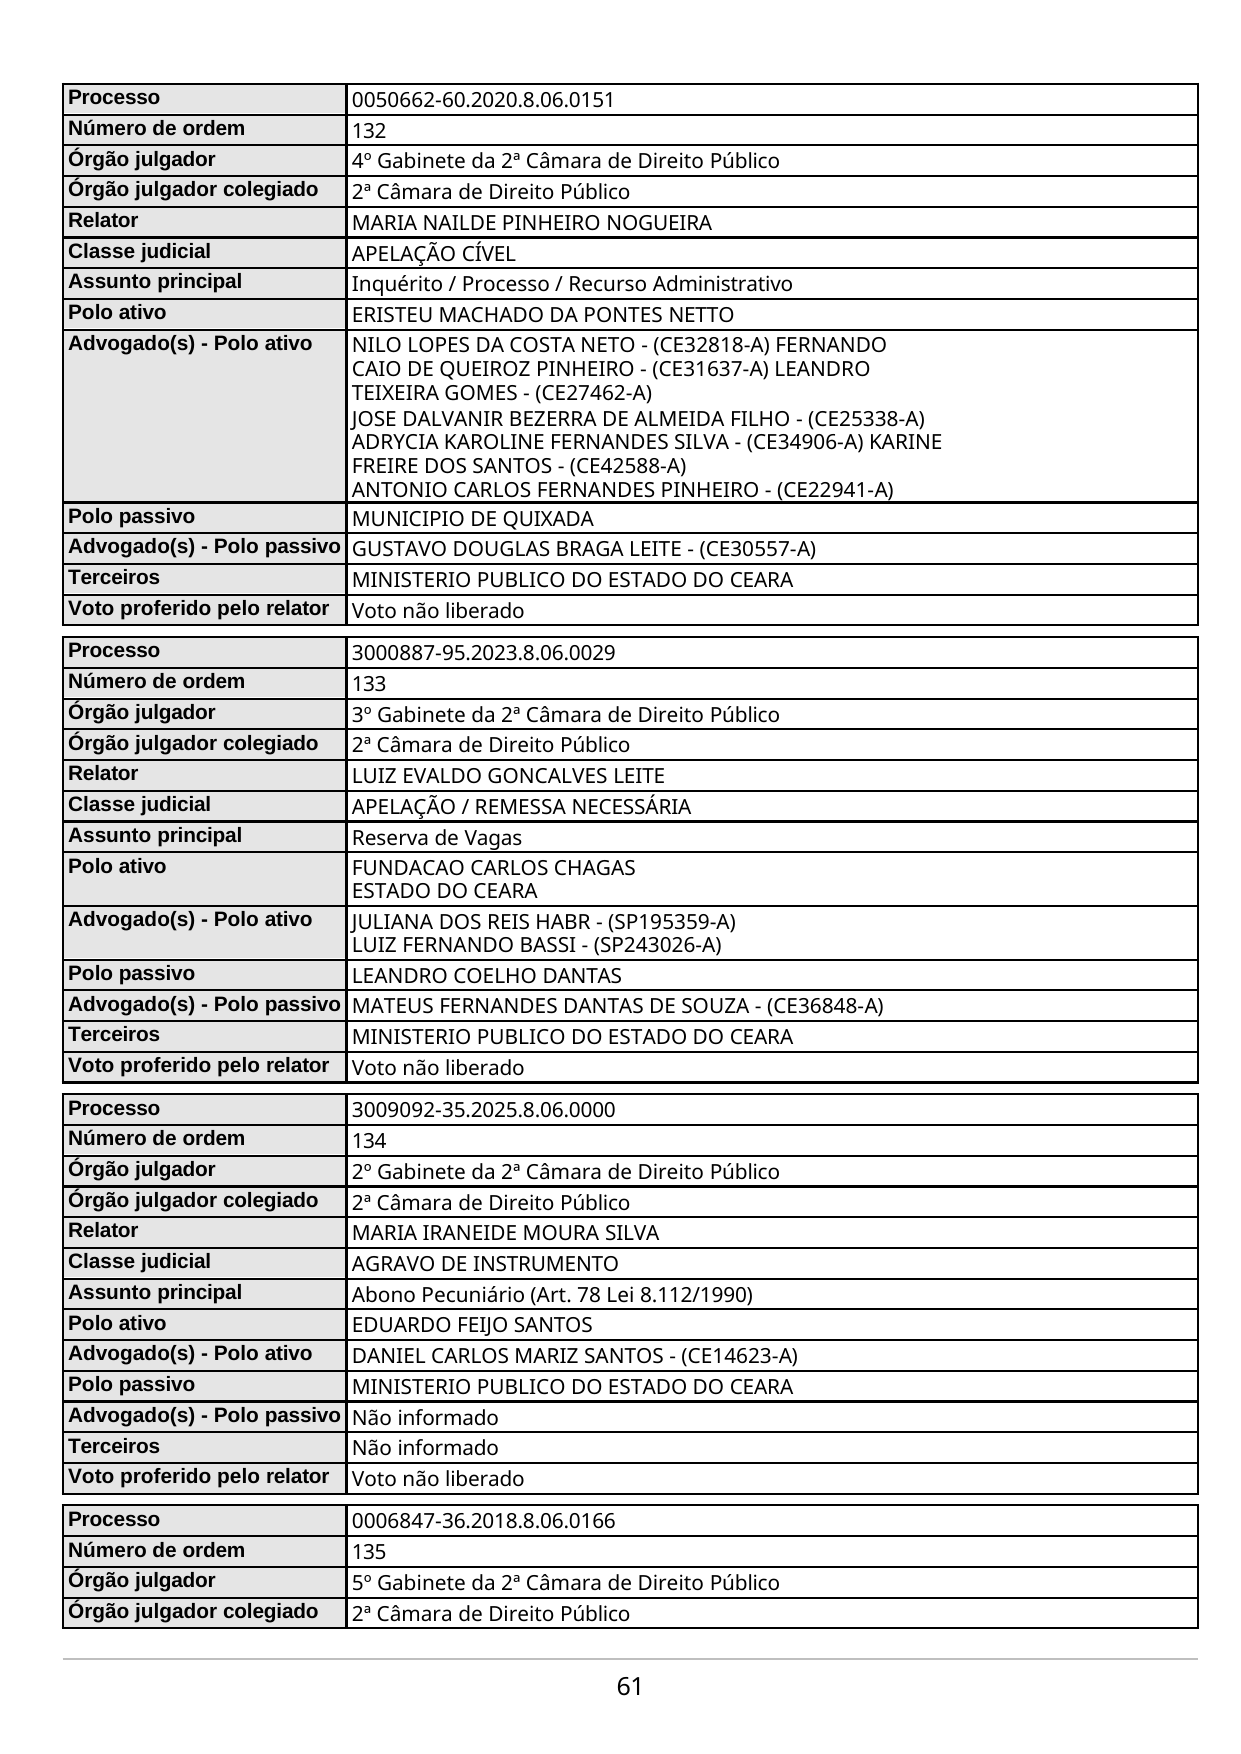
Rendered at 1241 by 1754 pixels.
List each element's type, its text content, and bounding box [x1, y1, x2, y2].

table_header 0050662-60.2020.8.06.0151 [348, 85, 1197, 113]
table_cell Classe judicial [64, 1249, 345, 1277]
table_cell Órgão julgador [64, 1157, 345, 1185]
table_cell Órgão julgador [64, 1568, 345, 1597]
table_cell MATEUS FERNANDES DANTAS DE SOUZA - (CE36848-A) [348, 991, 1197, 1020]
table_cell Número de ordem [64, 669, 345, 697]
table_cell Voto proferido pelo relator [64, 1053, 345, 1081]
table_cell 5º Gabinete da 2ª Câmara de Direito Público [348, 1568, 1197, 1597]
table_cell Polo ativo [64, 1310, 345, 1339]
table_header Processo [64, 638, 345, 667]
table_cell Inquérito / Processo / Recurso Administrativo [348, 269, 1197, 298]
table_cell MINISTERIO PUBLICO DO ESTADO DO CEARA [348, 565, 1197, 593]
table_cell 2ª Câmara de Direito Público [348, 1188, 1197, 1216]
table_cell Classe judicial [64, 792, 345, 820]
table_cell 3º Gabinete da 2ª Câmara de Direito Público [348, 700, 1197, 728]
table_cell EDUARDO FEIJO SANTOS [348, 1310, 1197, 1339]
table_cell MARIA IRANEIDE MOURA SILVA [348, 1218, 1197, 1247]
table_cell Não informado [348, 1433, 1197, 1462]
table_cell Terceiros [64, 1022, 345, 1051]
table_cell Terceiros [64, 1433, 345, 1462]
table_cell Polo ativo [64, 300, 345, 328]
table_cell Órgão julgador colegiado [64, 1599, 345, 1627]
table_cell Reserva de Vagas [348, 823, 1197, 851]
table_cell LEANDRO COELHO DANTAS [348, 961, 1197, 989]
table_cell Número de ordem [64, 1537, 345, 1566]
table_cell JULIANA DOS REIS HABR - (SP195359-A) LUIZ FERNANDO BASSI - (SP243026-A) [348, 907, 1197, 958]
table_header 3000887-95.2023.8.06.0029 [348, 638, 1197, 667]
table_cell Advogado(s) - Polo ativo [64, 907, 345, 958]
table_cell Abono Pecuniário (Art. 78 Lei 8.112/1990) [348, 1280, 1197, 1308]
table_cell 134 [348, 1126, 1197, 1154]
table_cell Classe judicial [64, 239, 345, 267]
table_cell 133 [348, 669, 1197, 697]
table_cell 2º Gabinete da 2ª Câmara de Direito Público [348, 1157, 1197, 1185]
table_cell 2ª Câmara de Direito Público [348, 177, 1197, 206]
table_cell Relator [64, 1218, 345, 1247]
table_cell Voto não liberado [348, 1053, 1197, 1081]
table_cell ERISTEU MACHADO DA PONTES NETTO [348, 300, 1197, 328]
table_cell Voto proferido pelo relator [64, 1464, 345, 1493]
table_cell Relator [64, 761, 345, 790]
table_cell Polo passivo [64, 961, 345, 989]
table_cell Número de ordem [64, 1126, 345, 1154]
table_cell APELAÇÃO / REMESSA NECESSÁRIA [348, 792, 1197, 820]
table_cell Polo ativo [64, 853, 345, 905]
table_cell 135 [348, 1537, 1197, 1566]
table_cell Órgão julgador [64, 700, 345, 728]
table_cell Órgão julgador [64, 146, 345, 175]
table_cell MARIA NAILDE PINHEIRO NOGUEIRA [348, 208, 1197, 236]
table_cell Órgão julgador colegiado [64, 177, 345, 206]
table_cell Assunto principal [64, 1280, 345, 1308]
table_cell GUSTAVO DOUGLAS BRAGA LEITE - (CE30557-A) [348, 534, 1197, 563]
table_cell Assunto principal [64, 823, 345, 851]
table_cell Número de ordem [64, 116, 345, 144]
table_cell DANIEL CARLOS MARIZ SANTOS - (CE14623-A) [348, 1341, 1197, 1370]
table_cell MINISTERIO PUBLICO DO ESTADO DO CEARA [348, 1372, 1197, 1400]
table_cell Advogado(s) - Polo passivo [64, 1403, 345, 1431]
table_header 0006847-36.2018.8.06.0166 [348, 1506, 1197, 1535]
table_cell Advogado(s) - Polo passivo [64, 991, 345, 1020]
table_cell Voto não liberado [348, 1464, 1197, 1493]
table_cell Voto proferido pelo relator [64, 596, 345, 624]
table_cell Não informado [348, 1403, 1197, 1431]
table_cell LUIZ EVALDO GONCALVES LEITE [348, 761, 1197, 790]
table_cell Órgão julgador colegiado [64, 1188, 345, 1216]
table_cell Advogado(s) - Polo ativo [64, 331, 345, 501]
table_cell FUNDACAO CARLOS CHAGAS ESTADO DO CEARA [348, 853, 1197, 905]
table_cell NILO LOPES DA COSTA NETO - (CE32818-A) FERNANDO CAIO DE QUEIROZ PINHEIRO - (CE31637-A) LEANDRO TEIXEIRA GOMES - (CE27462-A) JOSE DALVANIR BEZERRA DE ALMEIDA FILHO - (CE25338-A) ADRYCIA KAROLINE FERNANDES SILVA - (CE34906-A) KARINE FREIRE DOS SANTOS - (CE42588-A) ANTONIO CARLOS FERNANDES PINHEIRO - (CE22941-A) [348, 331, 1197, 501]
table_cell APELAÇÃO CÍVEL [348, 239, 1197, 267]
table_cell 132 [348, 116, 1197, 144]
table_cell MUNICIPIO DE QUIXADA [348, 504, 1197, 532]
table_cell Polo passivo [64, 504, 345, 532]
table_cell Advogado(s) - Polo passivo [64, 534, 345, 563]
table_header 3009092-35.2025.8.06.0000 [348, 1095, 1197, 1124]
table_cell Assunto principal [64, 269, 345, 298]
table_cell 2ª Câmara de Direito Público [348, 730, 1197, 759]
table_cell Terceiros [64, 565, 345, 593]
table_cell Órgão julgador colegiado [64, 730, 345, 759]
table_cell Polo passivo [64, 1372, 345, 1400]
table_cell Relator [64, 208, 345, 236]
table_cell 4º Gabinete da 2ª Câmara de Direito Público [348, 146, 1197, 175]
table_header Processo [64, 85, 345, 113]
table_header Processo [64, 1095, 345, 1124]
table_cell Advogado(s) - Polo ativo [64, 1341, 345, 1370]
table_cell AGRAVO DE INSTRUMENTO [348, 1249, 1197, 1277]
table_cell 2ª Câmara de Direito Público [348, 1599, 1197, 1627]
table_cell MINISTERIO PUBLICO DO ESTADO DO CEARA [348, 1022, 1197, 1051]
table_header Processo [64, 1506, 345, 1535]
table_cell Voto não liberado [348, 596, 1197, 624]
